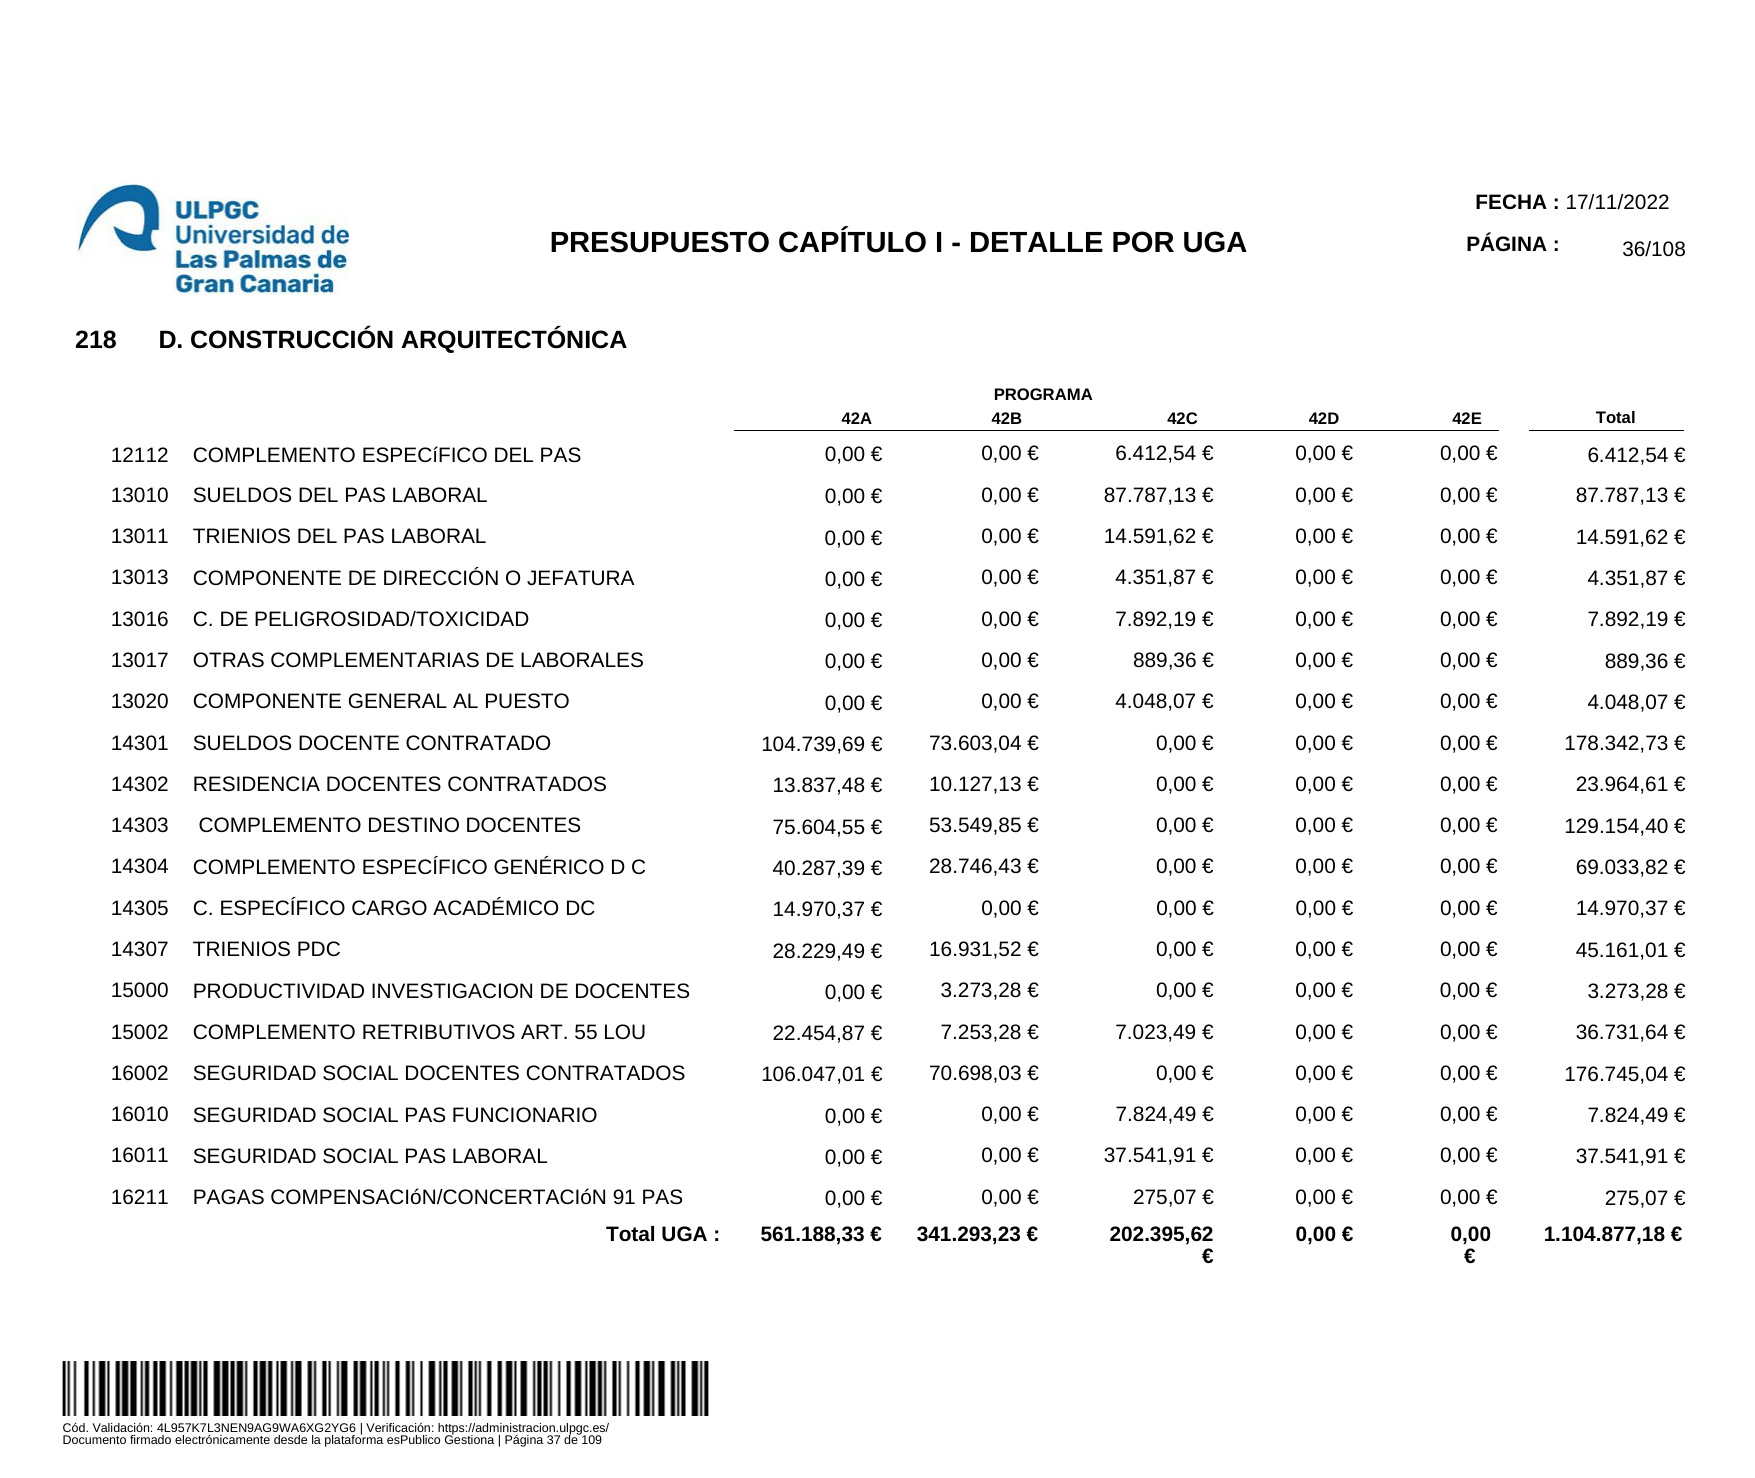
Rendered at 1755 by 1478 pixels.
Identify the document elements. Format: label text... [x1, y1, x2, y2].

table_cell [1499, 929, 1529, 971]
table_cell 7.892,19 € [1529, 599, 1684, 640]
table_cell [1499, 1217, 1529, 1268]
table_cell 7.824,49 € [1092, 1095, 1254, 1136]
table_cell 0,00 € [900, 640, 1092, 681]
table_cell 7.892,19 € [1092, 599, 1254, 640]
table_cell 0,00 € [734, 1136, 899, 1177]
table_cell [1499, 516, 1529, 558]
table_cell 0,00 € [1396, 516, 1499, 558]
table_cell 0,00 € [900, 888, 1092, 929]
table_cell 4.048,07 € [1092, 681, 1254, 723]
table_cell 45.161,01 € [1529, 929, 1684, 971]
table_cell 0,00 € [1092, 764, 1254, 805]
table_cell [1499, 805, 1529, 847]
table_cell 0,00 € [1396, 1012, 1499, 1053]
table_cell PROGRAMA 42B [900, 370, 1092, 430]
table_cell 0,00 € [900, 558, 1092, 599]
table_cell [1499, 475, 1529, 516]
table_cell 0,00 € [1254, 929, 1396, 971]
table_cell [1499, 847, 1529, 888]
table_cell 0,00 € [734, 1177, 899, 1217]
table_cell 14301 [70, 723, 187, 764]
table_cell SUELDOS DEL PAS LABORAL [187, 475, 733, 516]
table_cell 37.541,91 € [1529, 1136, 1684, 1177]
table_cell 0,00 € [1396, 1095, 1499, 1136]
table_cell 0,00 € [1254, 1217, 1396, 1268]
table_cell 0,00 € [1092, 888, 1254, 929]
table_cell 275,07 € [1092, 1177, 1254, 1217]
table_cell 0,00 € [1092, 929, 1254, 971]
table_cell 0,00 € [734, 431, 899, 475]
table_header CONSTRUCCIÓN ARQUITECTÓNICA [187, 326, 733, 369]
table_cell [1499, 971, 1529, 1012]
table_cell 69.033,82 € [1529, 847, 1684, 888]
table_cell 0,00 € [1396, 599, 1499, 640]
table_cell 0,00 € [900, 475, 1092, 516]
table_cell TRIENIOS DEL PAS LABORAL [187, 516, 733, 558]
table_cell SEGURIDAD SOCIAL PAS LABORAL [187, 1136, 733, 1177]
table_cell 0,00 € [1092, 723, 1254, 764]
table_cell [70, 1217, 187, 1268]
table_cell 0,00 € [734, 971, 899, 1012]
table_cell COMPLEMENTO RETRIBUTIVOS ART. 55 LOU [187, 1012, 733, 1053]
table_cell SUELDOS DOCENTE CONTRATADO [187, 723, 733, 764]
table_cell 106.047,01 € [734, 1053, 899, 1094]
table_cell 0,00 € [1396, 764, 1499, 805]
table_cell 0,00 € [1254, 888, 1396, 929]
table_cell 13011 [70, 516, 187, 558]
table_cell 0,00 € [900, 599, 1092, 640]
table_cell Total UGA : [187, 1217, 733, 1268]
table_cell 0,00 € [900, 1177, 1092, 1217]
table_cell [1499, 1177, 1529, 1217]
table_cell 0,00 € [1396, 1177, 1499, 1217]
table_cell Total [1529, 370, 1684, 430]
table_cell 73.603,04 € [900, 723, 1092, 764]
table_cell 0,00 € [1254, 681, 1396, 723]
table_cell 16010 [70, 1095, 187, 1136]
table_cell 13020 [70, 681, 187, 723]
table_cell 104.739,69 € [734, 723, 899, 764]
table_cell 4.351,87 € [1529, 558, 1684, 599]
table_cell 16011 [70, 1136, 187, 1177]
table_cell 0,00 € [1254, 1095, 1396, 1136]
table_cell OTRAS COMPLEMENTARIAS DE LABORALES [187, 640, 733, 681]
table_cell 14.970,37 € [1529, 888, 1684, 929]
table_cell 0,00 € [1254, 516, 1396, 558]
table_cell 0,00 € [1396, 640, 1499, 681]
table_cell 16211 [70, 1177, 187, 1217]
table_cell 6.412,54 € [1092, 431, 1254, 475]
table_cell 0,00 € [734, 558, 899, 599]
table_header [734, 326, 1684, 369]
table_cell 0,00 € [1396, 805, 1499, 847]
table_cell 0,00 € [1092, 805, 1254, 847]
table_cell COMPLEMENTO ESPECíFICO DEL PAS [187, 430, 733, 475]
table_cell 0,00 € [734, 516, 899, 558]
table_cell 202.395,62 € [1092, 1217, 1254, 1268]
table_cell 23.964,61 € [1529, 764, 1684, 805]
table_cell 14.591,62 € [1529, 516, 1684, 558]
table_cell [1499, 1012, 1529, 1053]
table_cell 0,00 € [1254, 1012, 1396, 1053]
table_cell 7.253,28 € [900, 1012, 1092, 1053]
table_cell 0,00 € [1254, 1053, 1396, 1094]
table_cell 13013 [70, 558, 187, 599]
table_cell 0,00 € [1254, 640, 1396, 681]
table_cell [187, 370, 733, 430]
table_cell SEGURIDAD SOCIAL DOCENTES CONTRATADOS [187, 1053, 733, 1094]
table_cell 0,00 € [900, 1136, 1092, 1177]
table_cell 0,00 € [1092, 1053, 1254, 1094]
table_cell 13010 [70, 475, 187, 516]
table_cell 7.824,49 € [1529, 1095, 1684, 1136]
table_cell 889,36 € [1092, 640, 1254, 681]
table_cell 14305 [70, 888, 187, 929]
table_cell PAGAS COMPENSACIóN/CONCERTACIóN 91 PAS [187, 1177, 733, 1217]
table_cell 0,00 € [1254, 1136, 1396, 1177]
table_cell 28.746,43 € [900, 847, 1092, 888]
table_cell 0,00 € [1396, 971, 1499, 1012]
table_cell 13017 [70, 640, 187, 681]
table_cell 14304 [70, 847, 187, 888]
table_cell [1499, 681, 1529, 723]
table_cell 13016 [70, 599, 187, 640]
table_cell 0,00 € [900, 1095, 1092, 1136]
table_cell 0,00 € [1396, 431, 1499, 475]
table_cell 70.698,03 € [900, 1053, 1092, 1094]
table_cell 0,00 € [900, 681, 1092, 723]
table_cell 0,00 € [734, 475, 899, 516]
table_cell C. ESPECÍFICO CARGO ACADÉMICO DC [187, 888, 733, 929]
table_cell 0,00 € [1254, 971, 1396, 1012]
table_cell [1499, 599, 1529, 640]
table_cell COMPONENTE DE DIRECCIÓN O JEFATURA [187, 558, 733, 599]
table_cell 53.549,85 € [900, 805, 1092, 847]
table_cell 0,00 € [1254, 764, 1396, 805]
table_cell 0,00 € [734, 1095, 899, 1136]
table_cell 42D [1254, 370, 1396, 430]
table_cell COMPLEMENTO DESTINO DOCENTES [187, 805, 733, 847]
table_cell [1499, 723, 1529, 764]
table_cell 14.970,37 € [734, 888, 899, 929]
table_cell 75.604,55 € [734, 805, 899, 847]
table_cell 16.931,52 € [900, 929, 1092, 971]
table_cell [1499, 430, 1529, 475]
table_cell 0,00 € [1396, 1217, 1499, 1268]
table_cell 87.787,13 € [1529, 475, 1684, 516]
table_cell 0,00 € [1396, 1053, 1499, 1094]
table_cell COMPONENTE GENERAL AL PUESTO [187, 681, 733, 723]
table_cell TRIENIOS PDC [187, 929, 733, 971]
table_cell C. DE PELIGROSIDAD/TOXICIDAD [187, 599, 733, 640]
table_cell [1499, 640, 1529, 681]
table_cell 14302 [70, 764, 187, 805]
table_cell 3.273,28 € [1529, 971, 1684, 1012]
table_cell 3.273,28 € [900, 971, 1092, 1012]
table_cell 0,00 € [1254, 847, 1396, 888]
table_cell 15002 [70, 1012, 187, 1053]
table_cell 13.837,48 € [734, 764, 899, 805]
table_cell 0,00 € [1092, 971, 1254, 1012]
table_cell 4.351,87 € [1092, 558, 1254, 599]
table_cell 40.287,39 € [734, 847, 899, 888]
table_cell 178.342,73 € [1529, 723, 1684, 764]
table_cell 0,00 € [734, 599, 899, 640]
table_cell [1499, 764, 1529, 805]
table_cell 14307 [70, 929, 187, 971]
table_cell 176.745,04 € [1529, 1053, 1684, 1094]
table_cell 37.541,91 € [1092, 1136, 1254, 1177]
table_cell 22.454,87 € [734, 1012, 899, 1053]
table_cell [1499, 888, 1529, 929]
table_cell 1.104.877,18 € [1529, 1217, 1684, 1268]
table_cell SEGURIDAD SOCIAL PAS FUNCIONARIO [187, 1095, 733, 1136]
table_cell 0,00 € [1396, 681, 1499, 723]
table_cell 0,00 € [734, 681, 899, 723]
table_cell 0,00 € [1396, 888, 1499, 929]
table_cell 0,00 € [1254, 431, 1396, 475]
table_cell 16002 [70, 1053, 187, 1094]
table_cell 14303 [70, 805, 187, 847]
table_cell 0,00 € [900, 516, 1092, 558]
table_cell 0,00 € [1254, 805, 1396, 847]
table_cell 12112 [70, 430, 187, 475]
table_cell 0,00 € [1396, 723, 1499, 764]
table_cell 0,00 € [1396, 1136, 1499, 1177]
table_cell 0,00 € [734, 640, 899, 681]
table_cell [1499, 1095, 1529, 1136]
table_cell RESIDENCIA DOCENTES CONTRATADOS [187, 764, 733, 805]
table_cell [70, 370, 187, 430]
table_cell 0,00 € [1254, 475, 1396, 516]
table_cell 28.229,49 € [734, 929, 899, 971]
table_cell 561.188,33 € [734, 1217, 899, 1268]
table_cell 42A [734, 370, 899, 430]
table_cell 275,07 € [1529, 1177, 1684, 1217]
table_cell 42C [1092, 370, 1254, 430]
table_cell 14.591,62 € [1092, 516, 1254, 558]
table_cell [1499, 1053, 1529, 1094]
table_header 218 D. [70, 326, 187, 369]
table_cell 0,00 € [1254, 723, 1396, 764]
table_cell 0,00 € [1396, 475, 1499, 516]
table_cell 0,00 € [900, 431, 1092, 475]
table_cell 6.412,54 € [1529, 431, 1684, 475]
table_cell 7.023,49 € [1092, 1012, 1254, 1053]
table_cell [1499, 558, 1529, 599]
table_cell 4.048,07 € [1529, 681, 1684, 723]
table_cell 341.293,23 € [900, 1217, 1092, 1268]
table_cell 0,00 € [1396, 929, 1499, 971]
table_cell 0,00 € [1396, 847, 1499, 888]
table_cell COMPLEMENTO ESPECÍFICO GENÉRICO D C [187, 847, 733, 888]
table_cell PRODUCTIVIDAD INVESTIGACION DE DOCENTES [187, 971, 733, 1012]
table_cell 129.154,40 € [1529, 805, 1684, 847]
table_cell 10.127,13 € [900, 764, 1092, 805]
table_cell 36.731,64 € [1529, 1012, 1684, 1053]
table_cell 0,00 € [1396, 558, 1499, 599]
table_cell 0,00 € [1254, 558, 1396, 599]
table_cell 15000 [70, 971, 187, 1012]
table_cell 889,36 € [1529, 640, 1684, 681]
table_cell [1499, 1136, 1529, 1177]
table_cell 0,00 € [1254, 599, 1396, 640]
table_cell 0,00 € [1254, 1177, 1396, 1217]
table_cell 0,00 € [1092, 847, 1254, 888]
table_cell 42E [1396, 370, 1499, 430]
table_cell [1499, 370, 1529, 430]
table_cell 87.787,13 € [1092, 475, 1254, 516]
